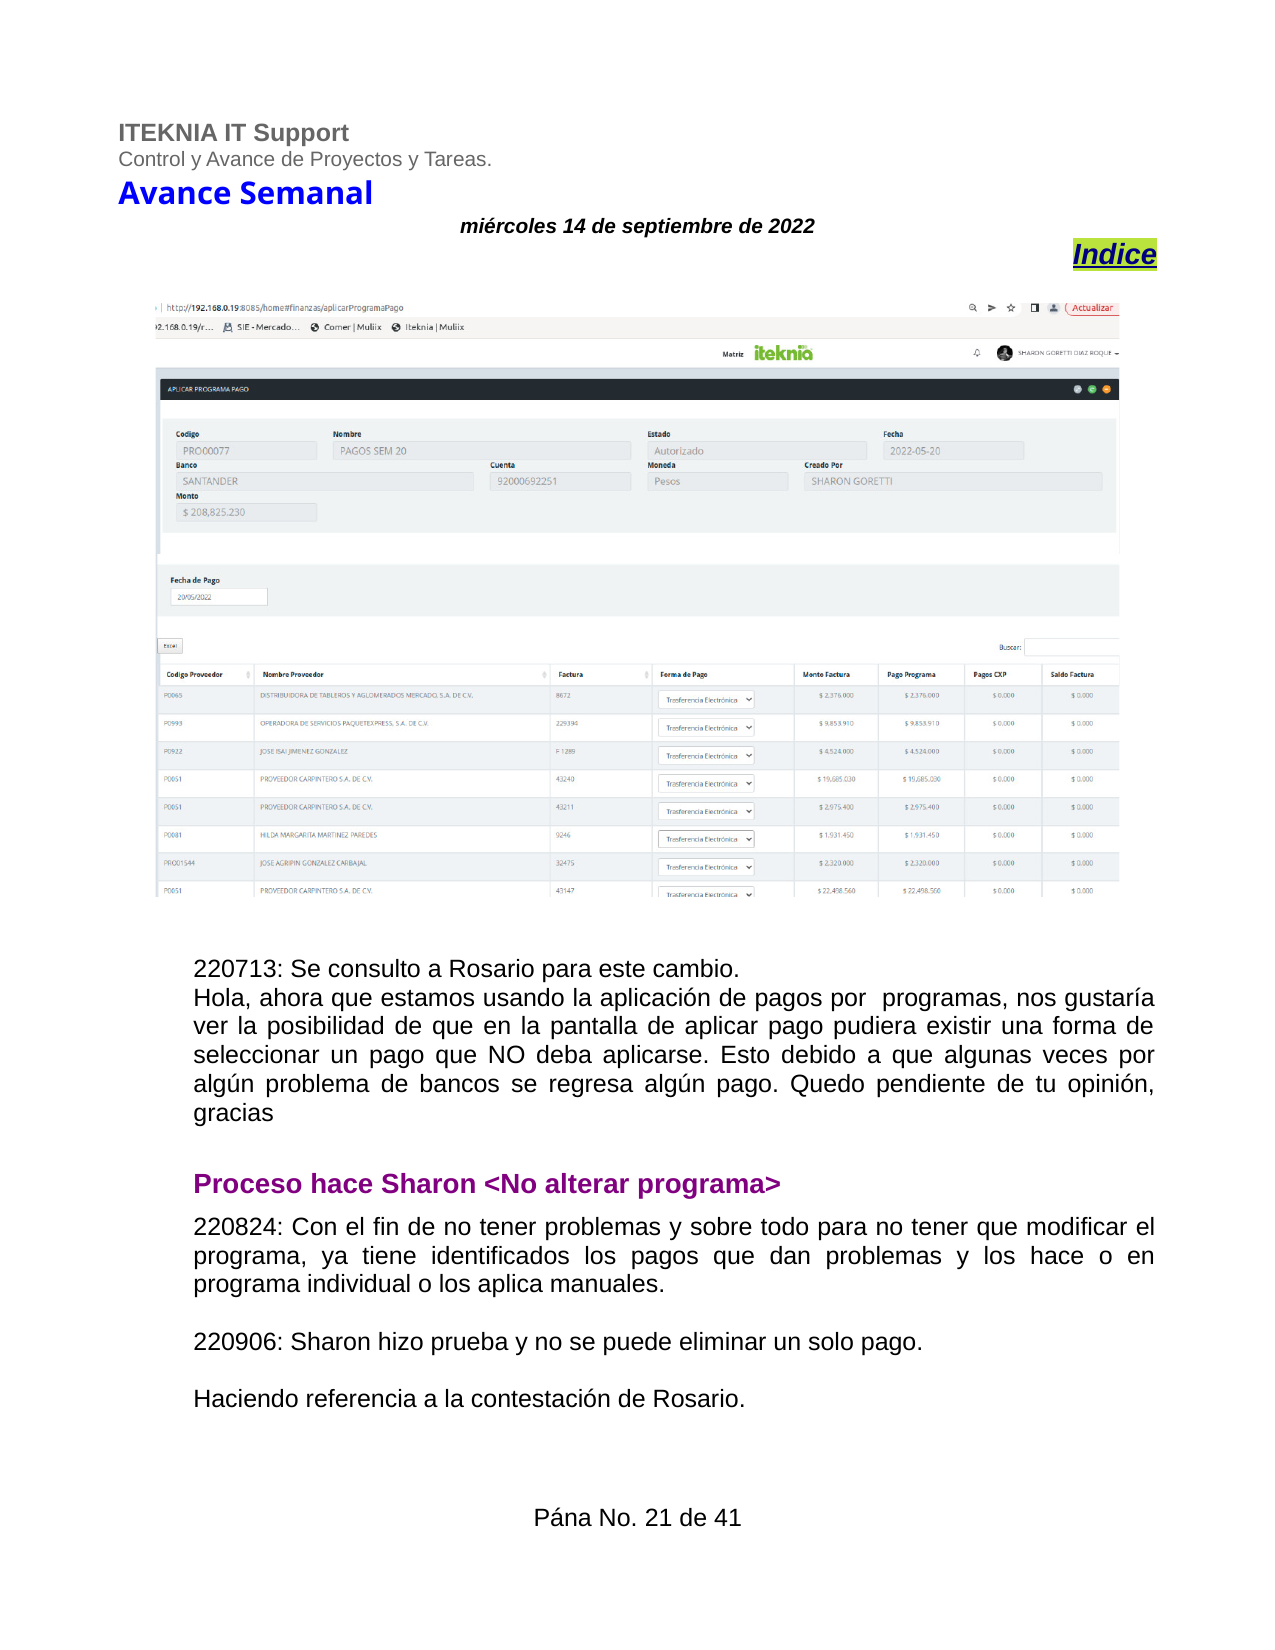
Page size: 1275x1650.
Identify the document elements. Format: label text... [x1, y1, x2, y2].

subtitle Proceso hace Sharon <No alterar programa> [118, 1167, 1157, 1199]
text Haciendo referencia a la contestación de Rosario. [193, 1384, 1157, 1413]
picture [155, 303, 1120, 897]
text 220713: Se consulto a Rosario para este cambio. [193, 954, 1157, 982]
text 220824: Con el fin de no tener problemas y sobre todo para no tener que modificar el programa, ya tiene identificados los pagos que dan problemas y los hace o en programa individual o los aplica manuales. [193, 1212, 1157, 1298]
text 220906: Sharon hizo prueba y no se puede eliminar un solo pago. [193, 1327, 1157, 1356]
text Hola, ahora que estamos usando la aplicación de pagos por programas, nos gustaría ver la posibilidad de que en la pantalla de aplicar pago pudiera existir una forma de seleccionar un pago que NO deba aplicarse. Esto debido a que algunas veces por algún problema de bancos se regresa algún pago. Quedo pendiente de tu opinión, gracias [193, 982, 1157, 1126]
